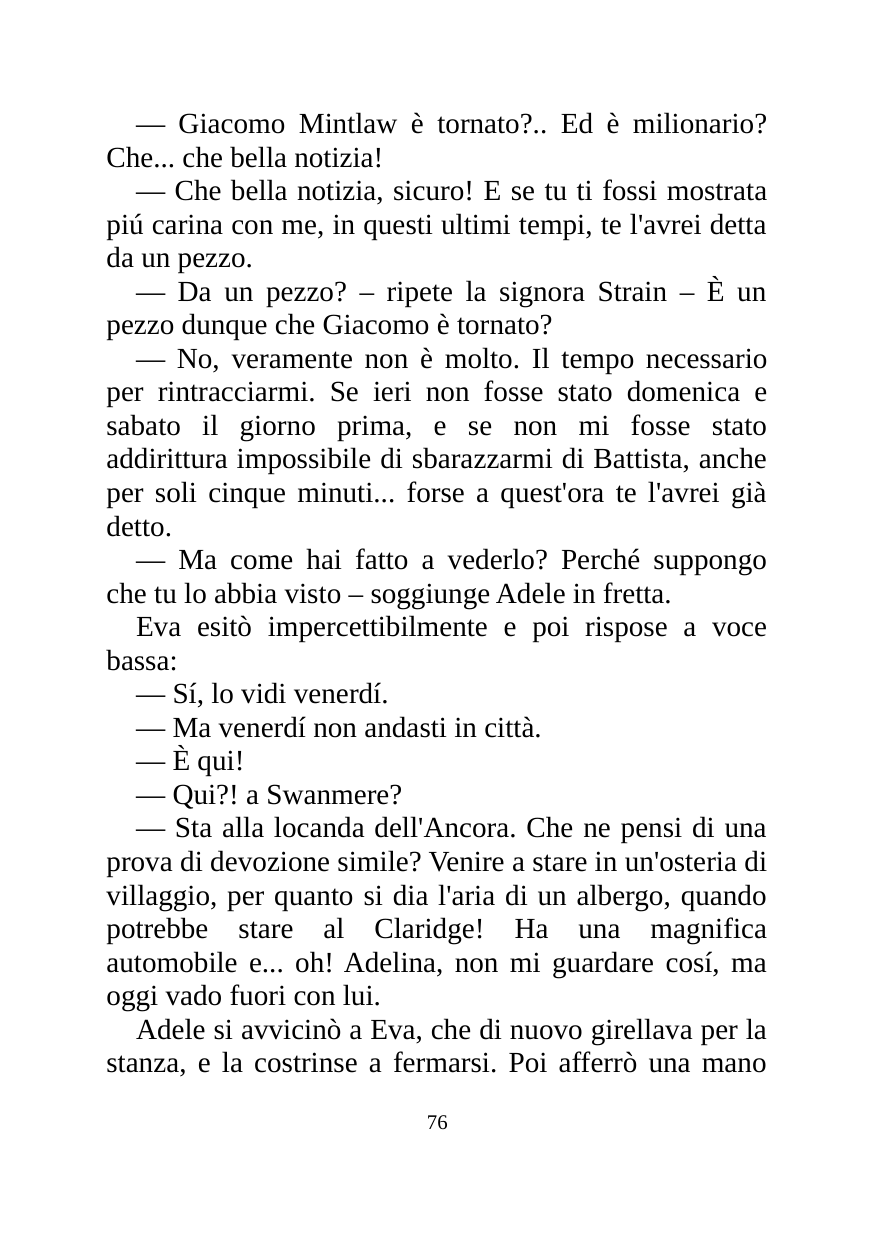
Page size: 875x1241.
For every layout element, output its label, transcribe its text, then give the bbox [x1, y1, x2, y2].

text — Sí, lo vidi venerdí. [106, 676, 768, 710]
text — Ma venerdí non andasti in città. [106, 710, 768, 743]
text — Qui?! a Swanmere? [106, 777, 768, 811]
text — È qui! [106, 743, 768, 777]
text — No, veramente non è molto. Il tempo necessario per rintracciarmi. Se ieri non fosse stato domenica e sabato il giorno prima, e se non mi fosse stato addirittura impossibile di sbarazzarmi di Battista, anche per soli cinque minuti... forse a quest'ora te l'avrei già detto. [106, 341, 768, 542]
text — Ma come hai fatto a vederlo? Perché suppongo che tu lo abbia visto – soggiunge Adele in fretta. [106, 542, 768, 609]
text — Giacomo Mintlaw è tornato?.. Ed è milionario? Che... che bella notizia! [106, 106, 768, 173]
text — Da un pezzo? – ripete la signora Strain – È un pezzo dunque che Giacomo è tornato? [106, 274, 768, 341]
text — Che bella notizia, sicuro! E se tu ti fossi mostrata piú carina con me, in questi ultimi tempi, te l'avrei detta da un pezzo. [106, 173, 768, 274]
text — Sta alla locanda dell'Ancora. Che ne pensi di una prova di devozione simile? Venire a stare in un'osteria di villaggio, per quanto si dia l'aria di un albergo, quando potrebbe stare al Claridge! Ha una magnifica automobile e... oh! Adelina, non mi guardare cosí, ma oggi vado fuori con lui. [106, 811, 768, 1012]
text Eva esitò impercettibilmente e poi rispose a voce bassa: [106, 609, 768, 676]
text Adele si avvicinò a Eva, che di nuovo girellava per la stanza, e la costrinse a fermarsi. Poi afferrò una mano [106, 1012, 768, 1079]
